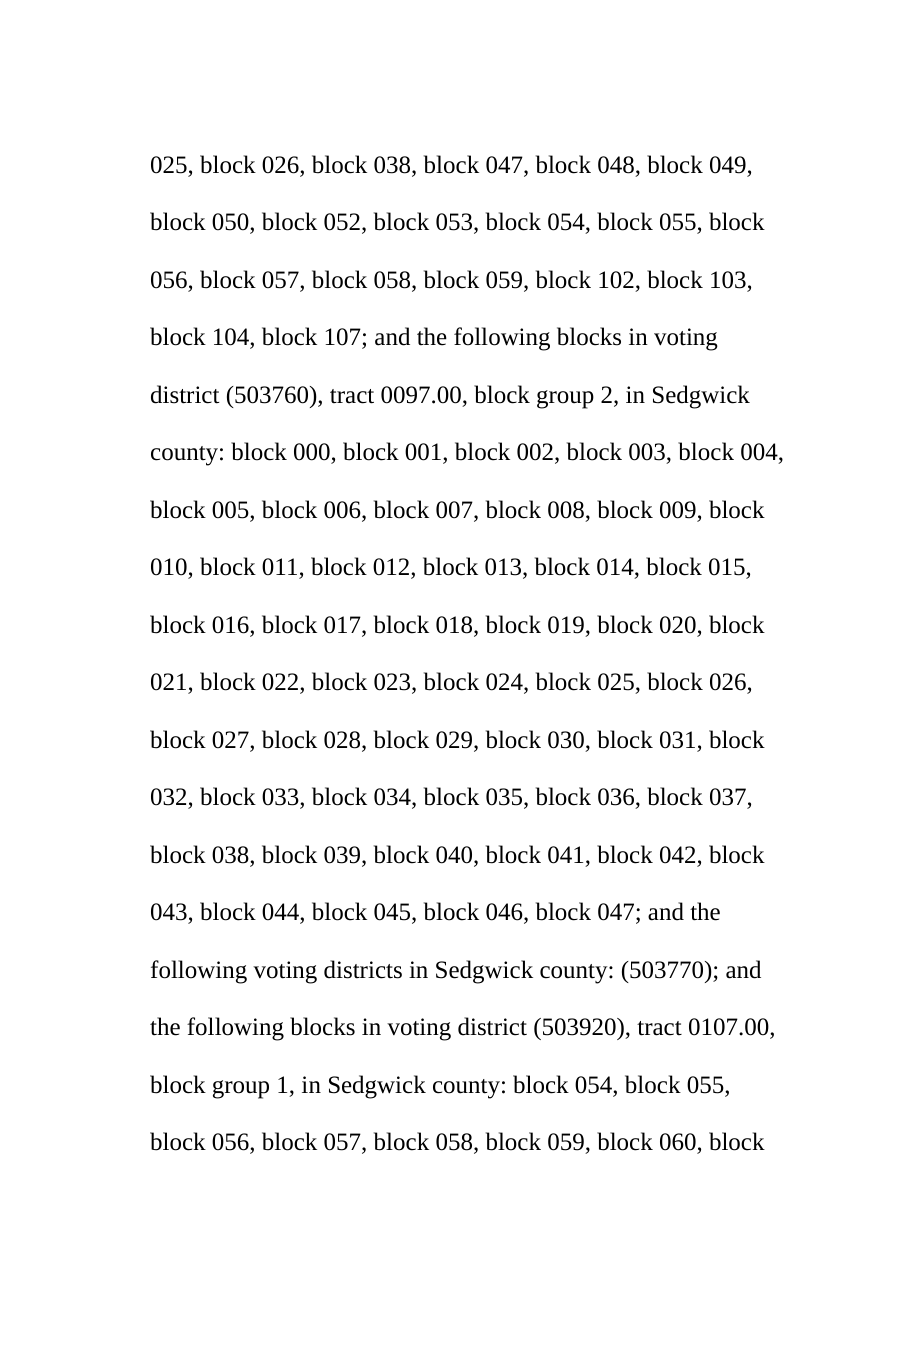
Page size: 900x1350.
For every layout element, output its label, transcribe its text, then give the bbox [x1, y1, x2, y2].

text 025, block 026, block 038, block 047, block 048, block 049, block 050, block 052, block 053, block 054, block 055, block 056, block 057, block 058, block 059, block 102, block 103, block 104, block 107; and the following blocks in voting district (503760), tract 0097.00, block group 2, in Sedgwick county: block 000, block 001, block 002, block 003, block 004, block 005, block 006, block 007, block 008, block 009, block 010, block 011, block 012, block 013, block 014, block 015, block 016, block 017, block 018, block 019, block 020, block 021, block 022, block 023, block 024, block 025, block 026, block 027, block 028, block 029, block 030, block 031, block 032, block 033, block 034, block 035, block 036, block 037, block 038, block 039, block 040, block 041, block 042, block 043, block 044, block 045, block 046, block 047; and the following voting districts in Sedgwick county: (503770); and the following blocks in voting district (503920), tract 0107.00, block group 1, in Sedgwick county: block 054, block 055, block 056, block 057, block 058, block 059, block 060, block [150, 150, 787, 1156]
